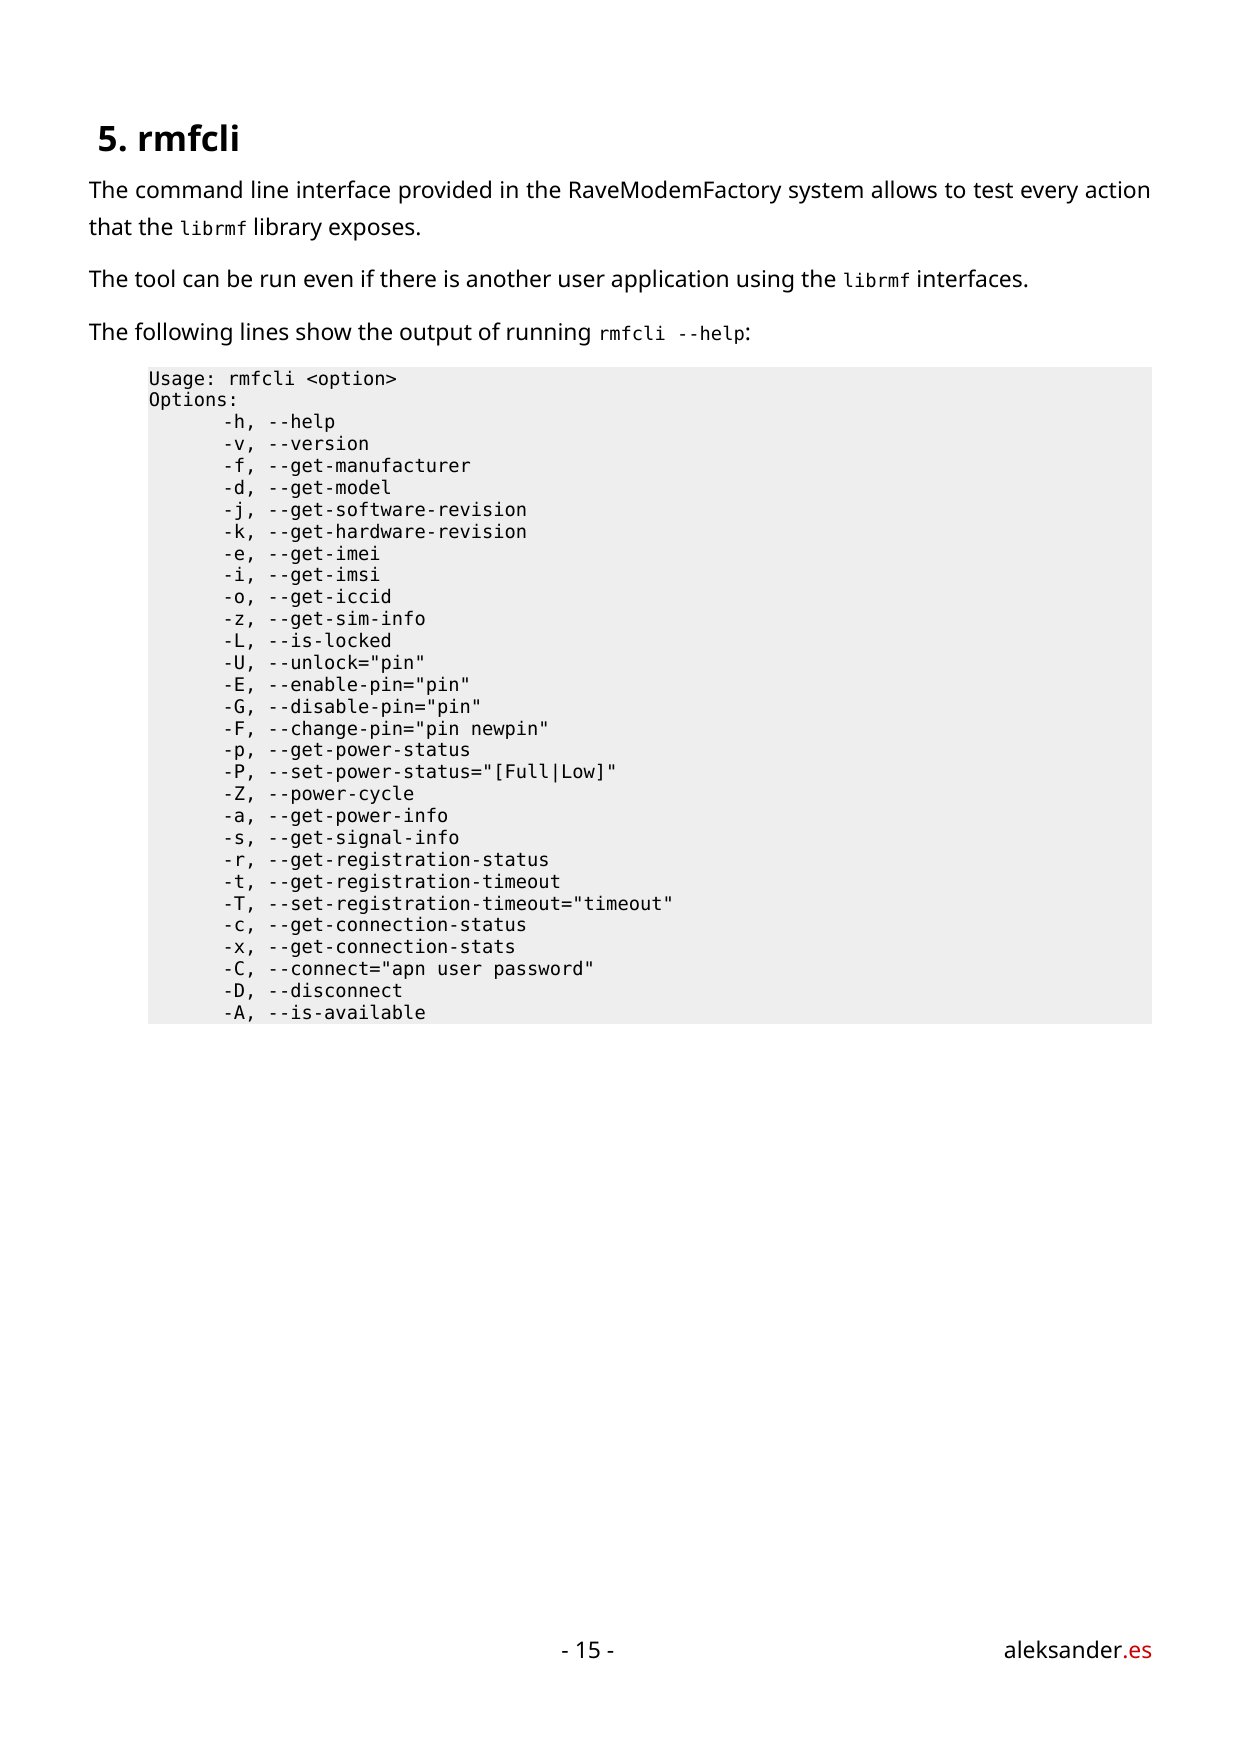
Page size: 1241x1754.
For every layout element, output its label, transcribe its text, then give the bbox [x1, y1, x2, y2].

text -D, --disconnect [148, 980, 1152, 1002]
text -d, --get-model [148, 477, 1152, 499]
subtitle rmfcli [88, 113, 1152, 161]
text -r, --get-registration-status [148, 849, 1152, 871]
text -E, --enable-pin="pin" [148, 674, 1152, 696]
text -P, --set-power-status="[Full|Low]" [148, 761, 1152, 783]
text Options: [148, 389, 1152, 411]
text -i, --get-imsi [148, 564, 1152, 586]
text -F, --change-pin="pin newpin" [148, 717, 1152, 739]
text -x, --get-connection-stats [148, 936, 1152, 958]
text -e, --get-imei [148, 542, 1152, 564]
text -A, --is-available [148, 1002, 1152, 1024]
text -U, --unlock="pin" [148, 652, 1152, 674]
text -z, --get-sim-info [148, 608, 1152, 630]
text -T, --set-registration-timeout="timeout" [148, 892, 1152, 914]
text -s, --get-signal-info [148, 827, 1152, 849]
text -o, --get-iccid [148, 586, 1152, 608]
text -t, --get-registration-timeout [148, 871, 1152, 892]
text -c, --get-connection-status [148, 914, 1152, 936]
text -a, --get-power-info [148, 805, 1152, 827]
text Usage: rmfcli <option> [148, 367, 1152, 389]
text The tool can be run even if there is another user application using the librmf interfaces. [88, 263, 1152, 294]
text -v, --version [148, 433, 1152, 455]
text -Z, --power-cycle [148, 783, 1152, 805]
text -G, --disable-pin="pin" [148, 696, 1152, 717]
text -k, --get-hardware-revision [148, 521, 1152, 542]
text -L, --is-locked [148, 630, 1152, 652]
text The following lines show the output of running rmfcli --help: [88, 315, 1152, 347]
text -f, --get-manufacturer [148, 455, 1152, 477]
text -C, --connect="apn user password" [148, 958, 1152, 980]
text -p, --get-power-status [148, 739, 1152, 761]
text -h, --help [148, 411, 1152, 433]
text -j, --get-software-revision [148, 499, 1152, 521]
text The command line interface provided in the RaveModemFactory system allows to test every action that the librmf library exposes. [88, 174, 1152, 242]
